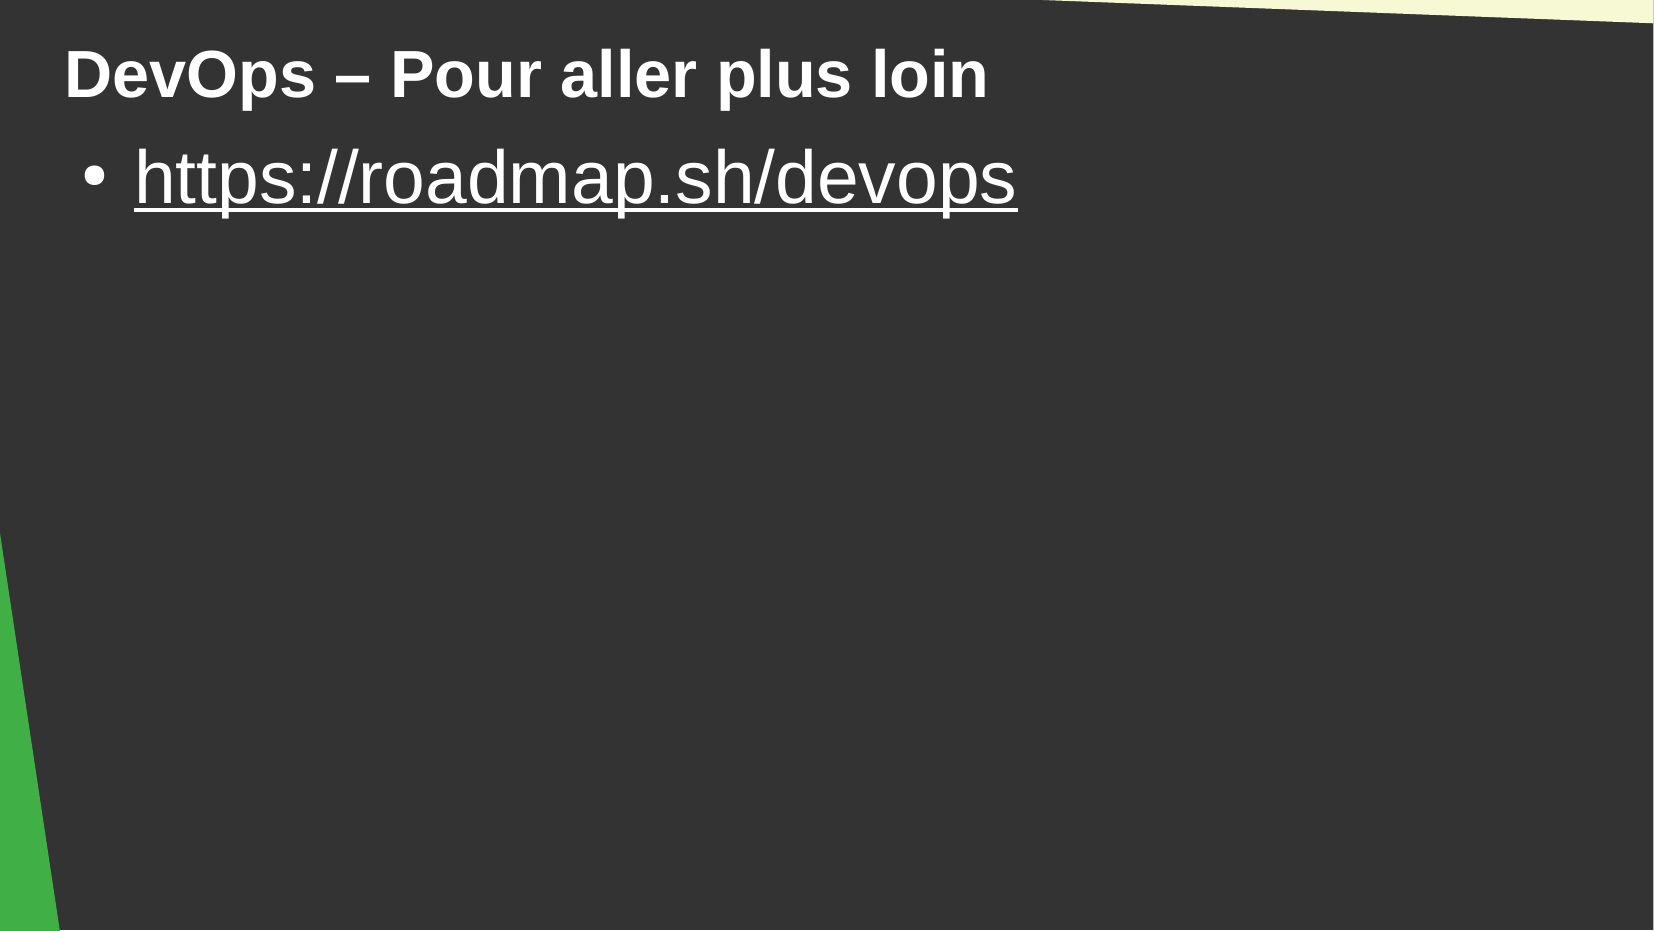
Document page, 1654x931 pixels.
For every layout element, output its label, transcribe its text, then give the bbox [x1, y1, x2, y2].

text_box [1042, 0, 1654, 24]
list https://roadmap.sh/devops [63, 135, 1542, 331]
text_box [0, 533, 60, 931]
title DevOps – Pour aller plus loin [64, 37, 1554, 113]
